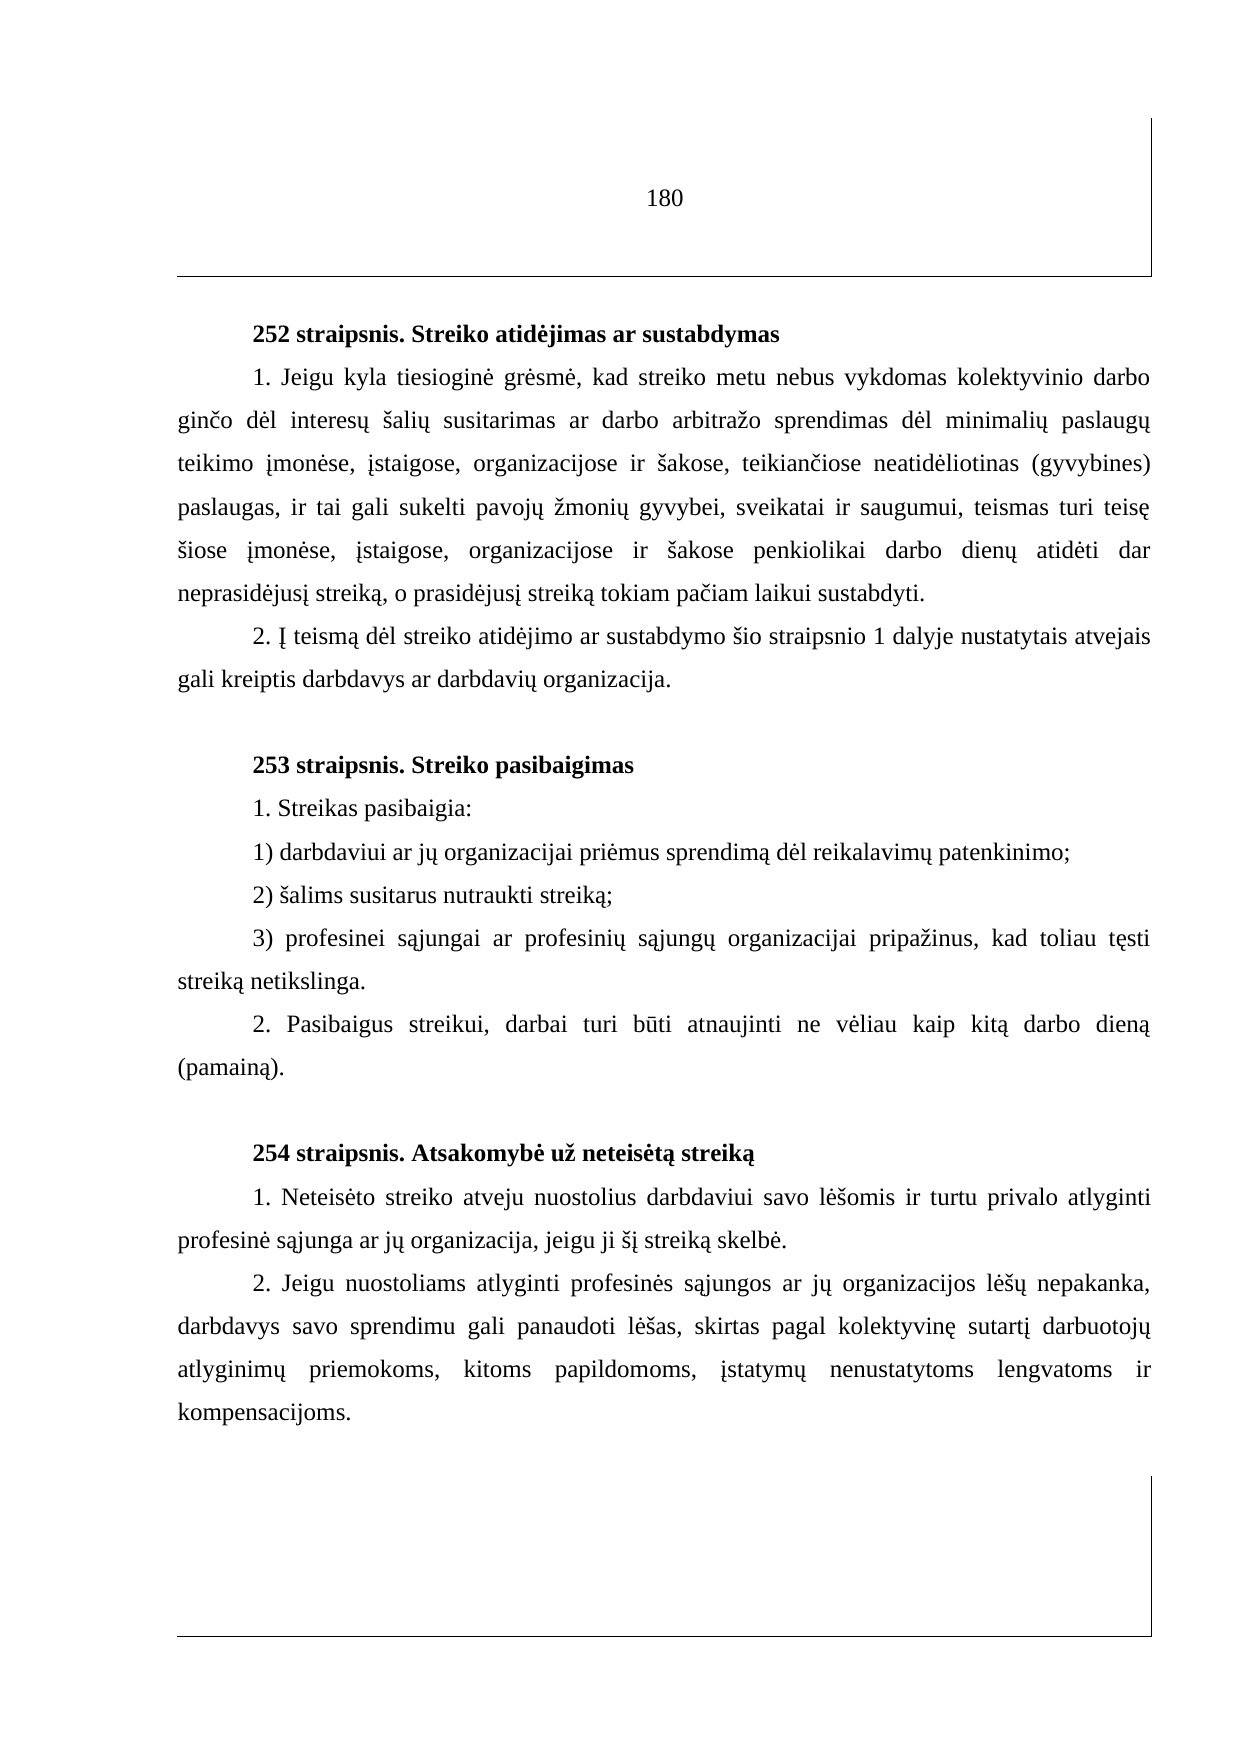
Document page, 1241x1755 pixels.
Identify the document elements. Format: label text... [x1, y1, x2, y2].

text 1. Streikas pasibaigia: [177, 793, 1152, 822]
text 2. Į teismą dėl streiko atidėjimo ar sustabdymo šio straipsnio 1 dalyje nustatytais atvejais gali kreiptis darbdavys ar darbdavių organizacija. [177, 621, 1152, 693]
subtitle 252 straipsnis. Streiko atidėjimas ar sustabdymas [177, 319, 1152, 348]
subtitle 253 straipsnis. Streiko pasibaigimas [177, 750, 1152, 779]
text 3) profesinei sąjungai ar profesinių sąjungų organizacijai pripažinus, kad toliau tęsti streiką netikslinga. [177, 923, 1152, 995]
subtitle 254 straipsnis. Atsakomybė už neteisėtą streiką [177, 1138, 1152, 1167]
text 1) darbdaviui ar jų organizacijai priėmus sprendimą dėl reikalavimų patenkinimo; [177, 837, 1152, 865]
text 1. Neteisėto streiko atveju nuostolius darbdaviui savo lėšomis ir turtu privalo atlyginti profesinė sąjunga ar jų organizacija, jeigu ji šį streiką skelbė. [177, 1182, 1152, 1253]
text 2. Pasibaigus streikui, darbai turi būti atnaujinti ne vėliau kaip kitą darbo dieną (pamainą). [177, 1009, 1152, 1081]
text 2) šalims susitarus nutraukti streiką; [177, 880, 1152, 908]
text 2. Jeigu nuostoliams atlyginti profesinės sąjungos ar jų organizacijos lėšų nepakanka, darbdavys savo sprendimu gali panaudoti lėšas, skirtas pagal kolektyvinę sutartį darbuotojų atlyginimų priemokoms, kitoms papildomoms, įstatymų nenustatytoms lengvatoms ir kompensacijoms. [177, 1268, 1152, 1426]
text 1. Jeigu kyla tiesioginė grėsmė, kad streiko metu nebus vykdomas kolektyvinio darbo ginčo dėl interesų šalių susitarimas ar darbo arbitražo sprendimas dėl minimalių paslaugų teikimo įmonėse, įstaigose, organizacijose ir šakose, teikiančiose neatidėliotinas (gyvybines) paslaugas, ir tai gali sukelti pavojų žmonių gyvybei, sveikatai ir saugumui, teismas turi teisę šiose įmonėse, įstaigose, organizacijose ir šakose penkiolikai darbo dienų atidėti dar neprasidėjusį streiką, o prasidėjusį streiką tokiam pačiam laikui sustabdyti. [177, 362, 1152, 607]
